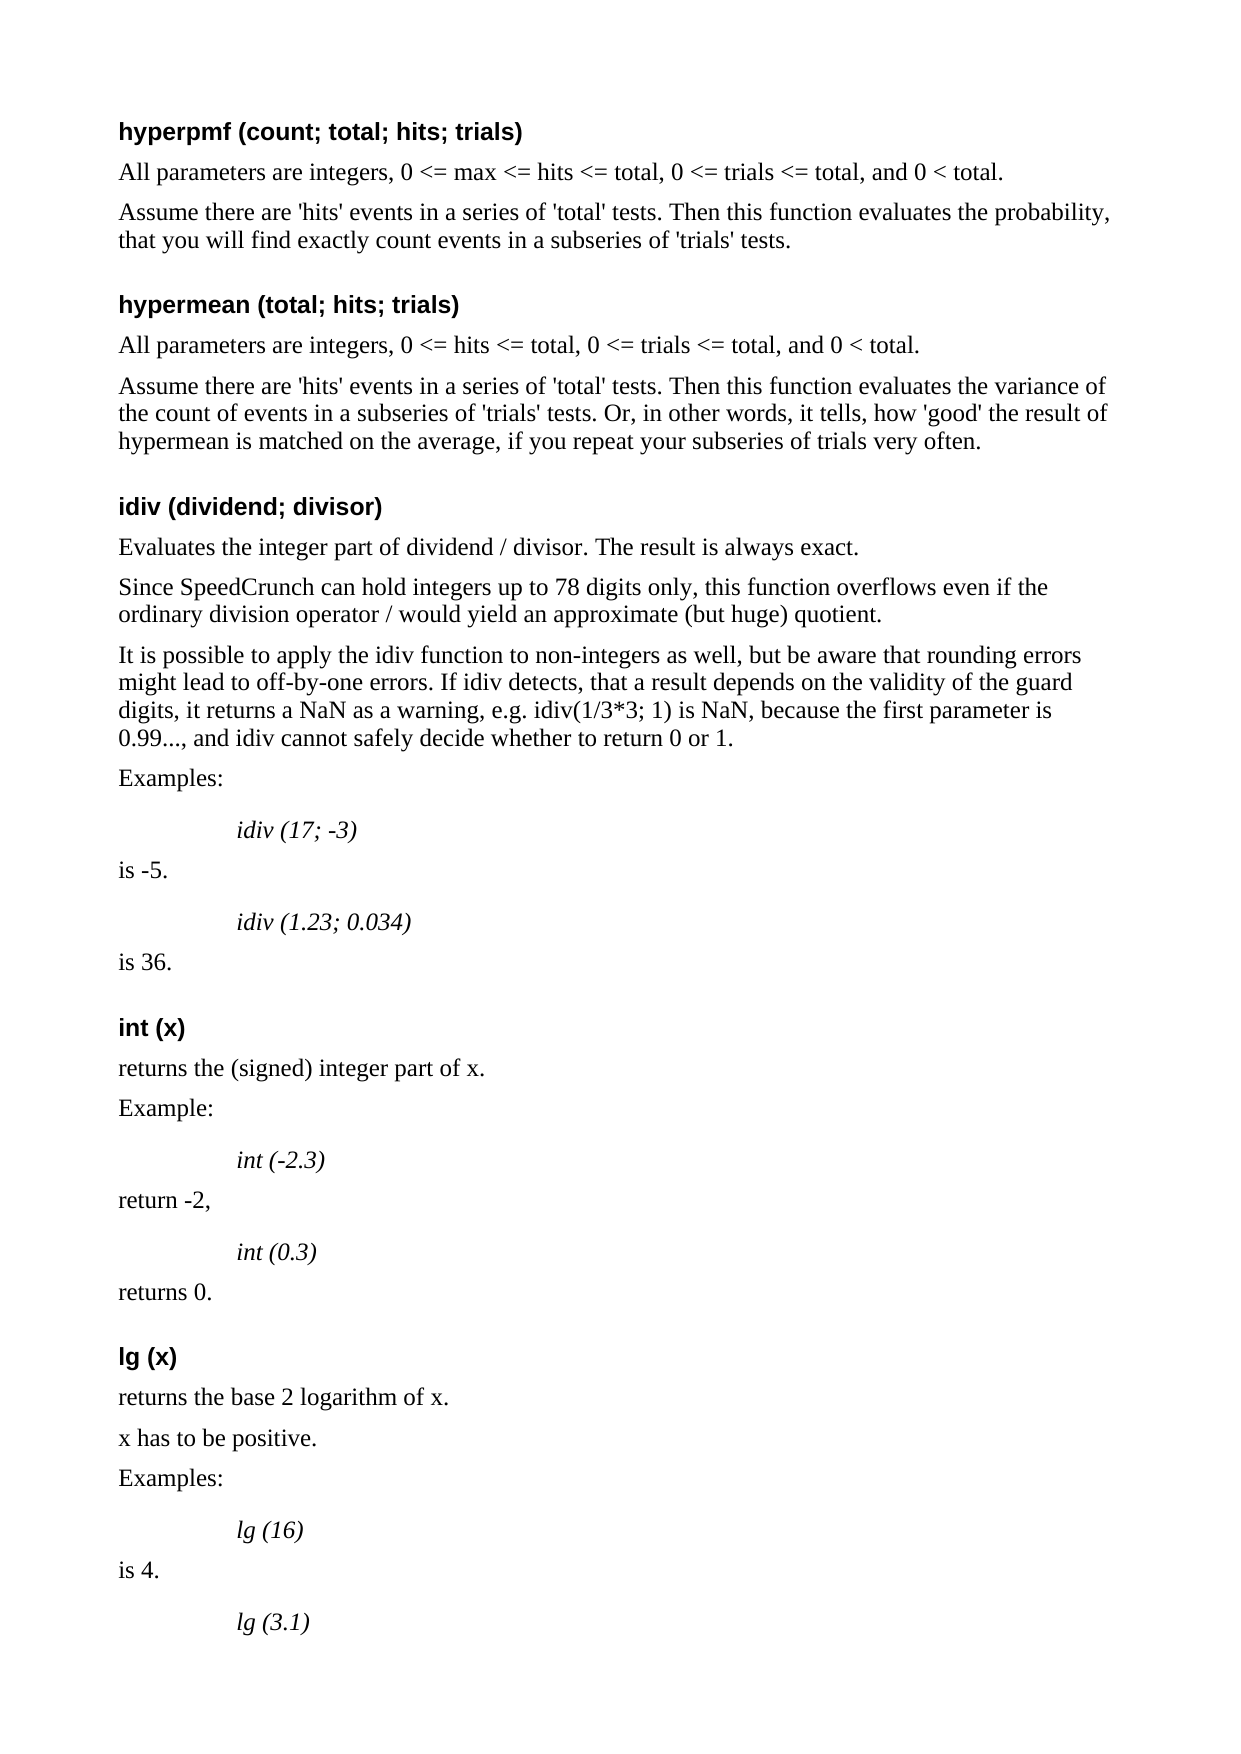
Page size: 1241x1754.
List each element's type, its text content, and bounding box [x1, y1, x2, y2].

text is -5. [118, 856, 1122, 884]
text It is possible to apply the idiv function to non-integers as well, but be aware that rounding errors might lead to off-by-one errors. If idiv detects, that a result depends on the validity of the guard digits, it returns a NaN as a warning, e.g. idiv(1/3*3; 1) is NaN, because the first parameter is 0.99..., and idiv cannot safely decide whether to return 0 or 1. [118, 641, 1122, 752]
text Since SpeedCrunch can hold integers up to 78 digits only, this function overflows even if the ordinary division operator / would yield an approximate (but huge) quotient. [118, 573, 1122, 628]
text return -2, [118, 1186, 1122, 1214]
text All parameters are integers, 0 <= hits <= total, 0 <= trials <= total, and 0 < total. [118, 332, 1122, 359]
text x has to be positive. [118, 1424, 1122, 1451]
text Example: [118, 1094, 1122, 1122]
text int (-2.3) [236, 1146, 1122, 1174]
subtitle hyperpmf (count; total; hits; trials) [118, 118, 1122, 146]
text Assume there are 'hits' events in a series of 'total' tests. Then this function evaluates the variance of the count of events in a subseries of 'trials' tests. Or, in other words, it tells, how 'good' the result of hypermean is matched on the average, if you repeat your subseries of trials very often. [118, 372, 1122, 455]
text Examples: [118, 764, 1122, 792]
text lg (16) [236, 1516, 1122, 1544]
text idiv (17; -3) [236, 816, 1122, 844]
text returns the (signed) integer part of x. [118, 1054, 1122, 1081]
text Assume there are 'hits' events in a series of 'total' tests. Then this function evaluates the probability, that you will find exactly count events in a subseries of 'trials' tests. [118, 198, 1122, 254]
subtitle hypermean (total; hits; trials) [118, 291, 1122, 319]
text int (0.3) [236, 1238, 1122, 1266]
text idiv (1.23; 0.034) [236, 908, 1122, 936]
subtitle int (x) [118, 1013, 1122, 1041]
text All parameters are integers, 0 <= max <= hits <= total, 0 <= trials <= total, and 0 < total. [118, 158, 1122, 186]
text Examples: [118, 1464, 1122, 1492]
text lg (3.1) [236, 1608, 1122, 1636]
subtitle lg (x) [118, 1343, 1122, 1371]
text is 36. [118, 948, 1122, 976]
text returns the base 2 logarithm of x. [118, 1383, 1122, 1411]
subtitle idiv (dividend; divisor) [118, 492, 1122, 520]
text Evaluates the integer part of dividend / divisor. The result is always exact. [118, 533, 1122, 560]
text returns 0. [118, 1278, 1122, 1306]
text is 4. [118, 1556, 1122, 1584]
